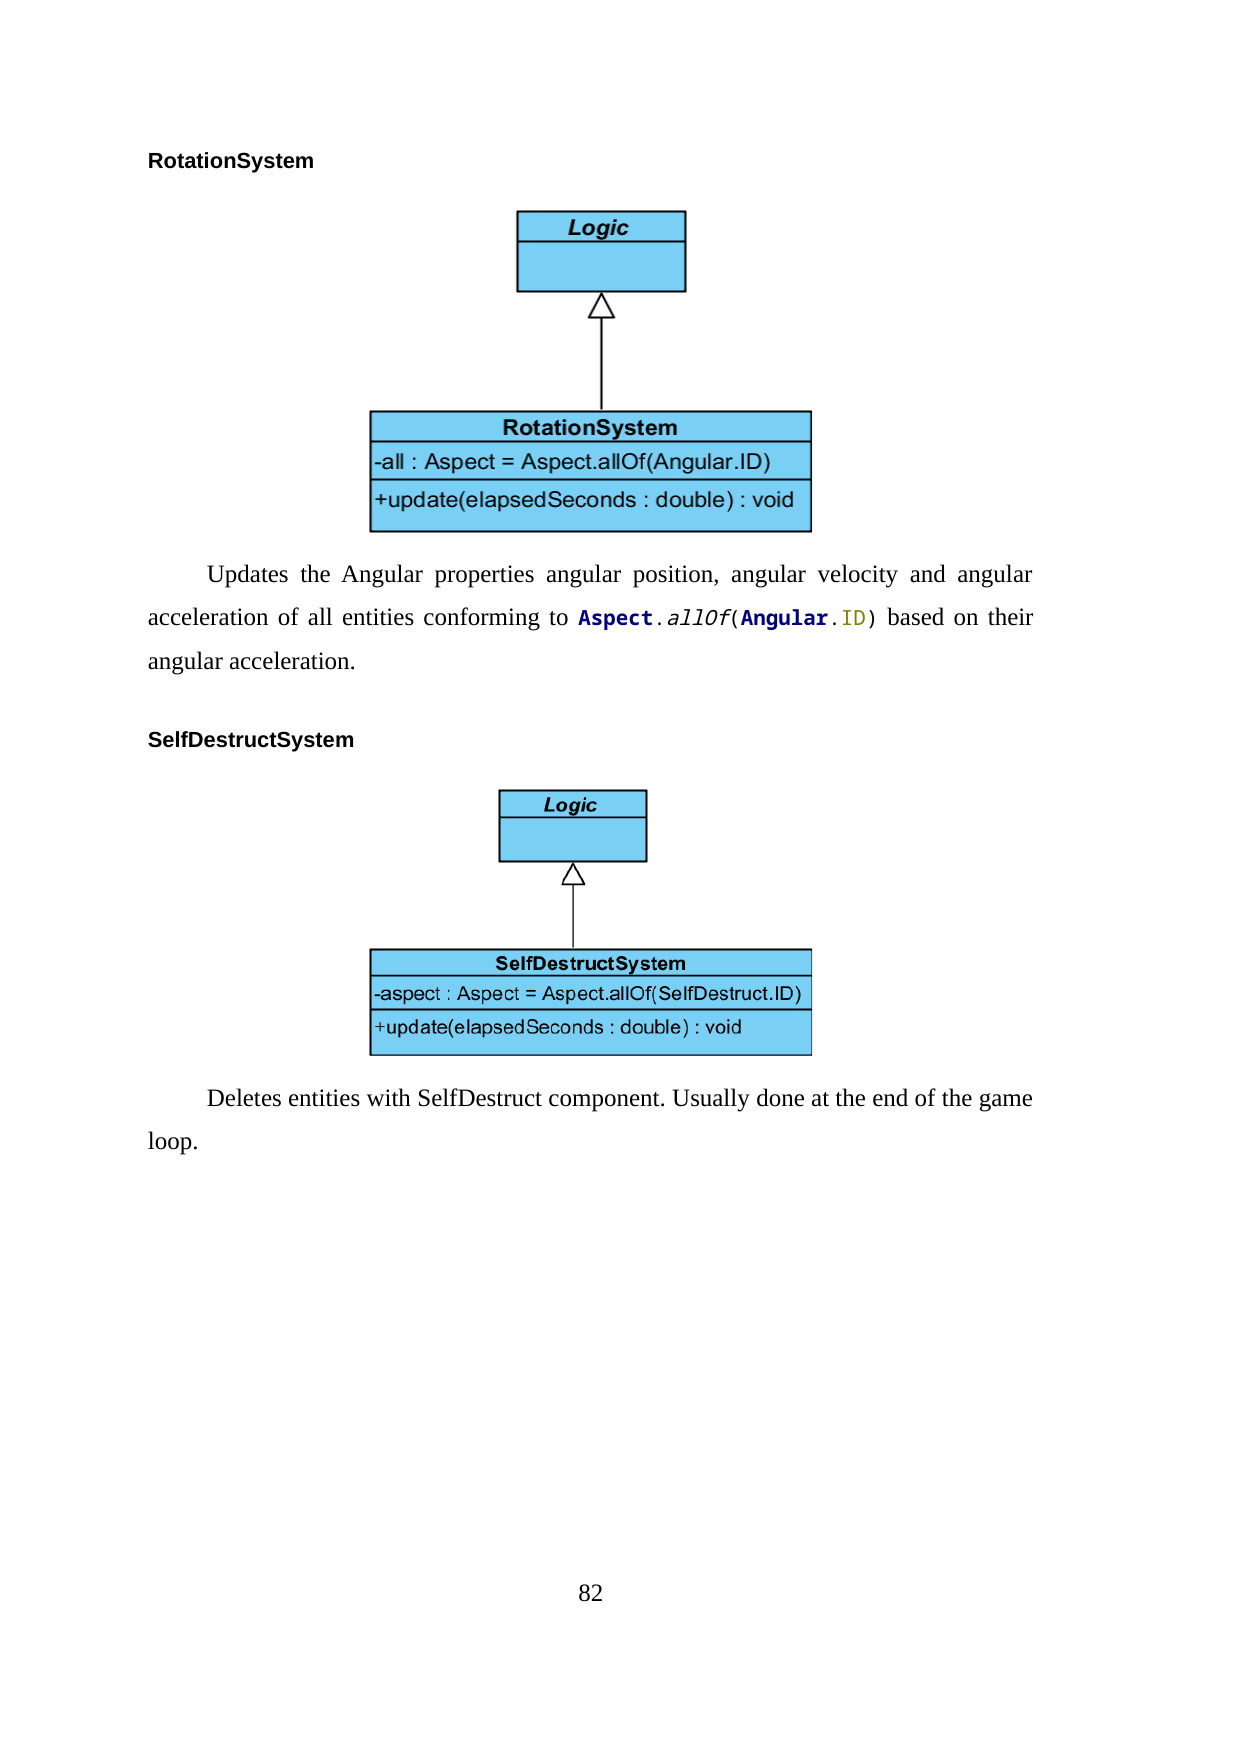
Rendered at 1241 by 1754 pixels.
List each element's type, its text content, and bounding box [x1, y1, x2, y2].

picture [369, 789, 813, 1056]
subtitle SelfDestructSystem [148, 727, 1033, 752]
subtitle RotationSystem [148, 148, 1033, 173]
text Deletes entities with SelfDestruct component. Usually done at the end of the game loop. [148, 1083, 1033, 1154]
text Updates the Angular properties angular position, angular velocity and angular acceleration of all entities conforming to Aspect.allOf(Angular.ID) based on their angular acceleration. [148, 559, 1033, 675]
picture [369, 210, 813, 533]
